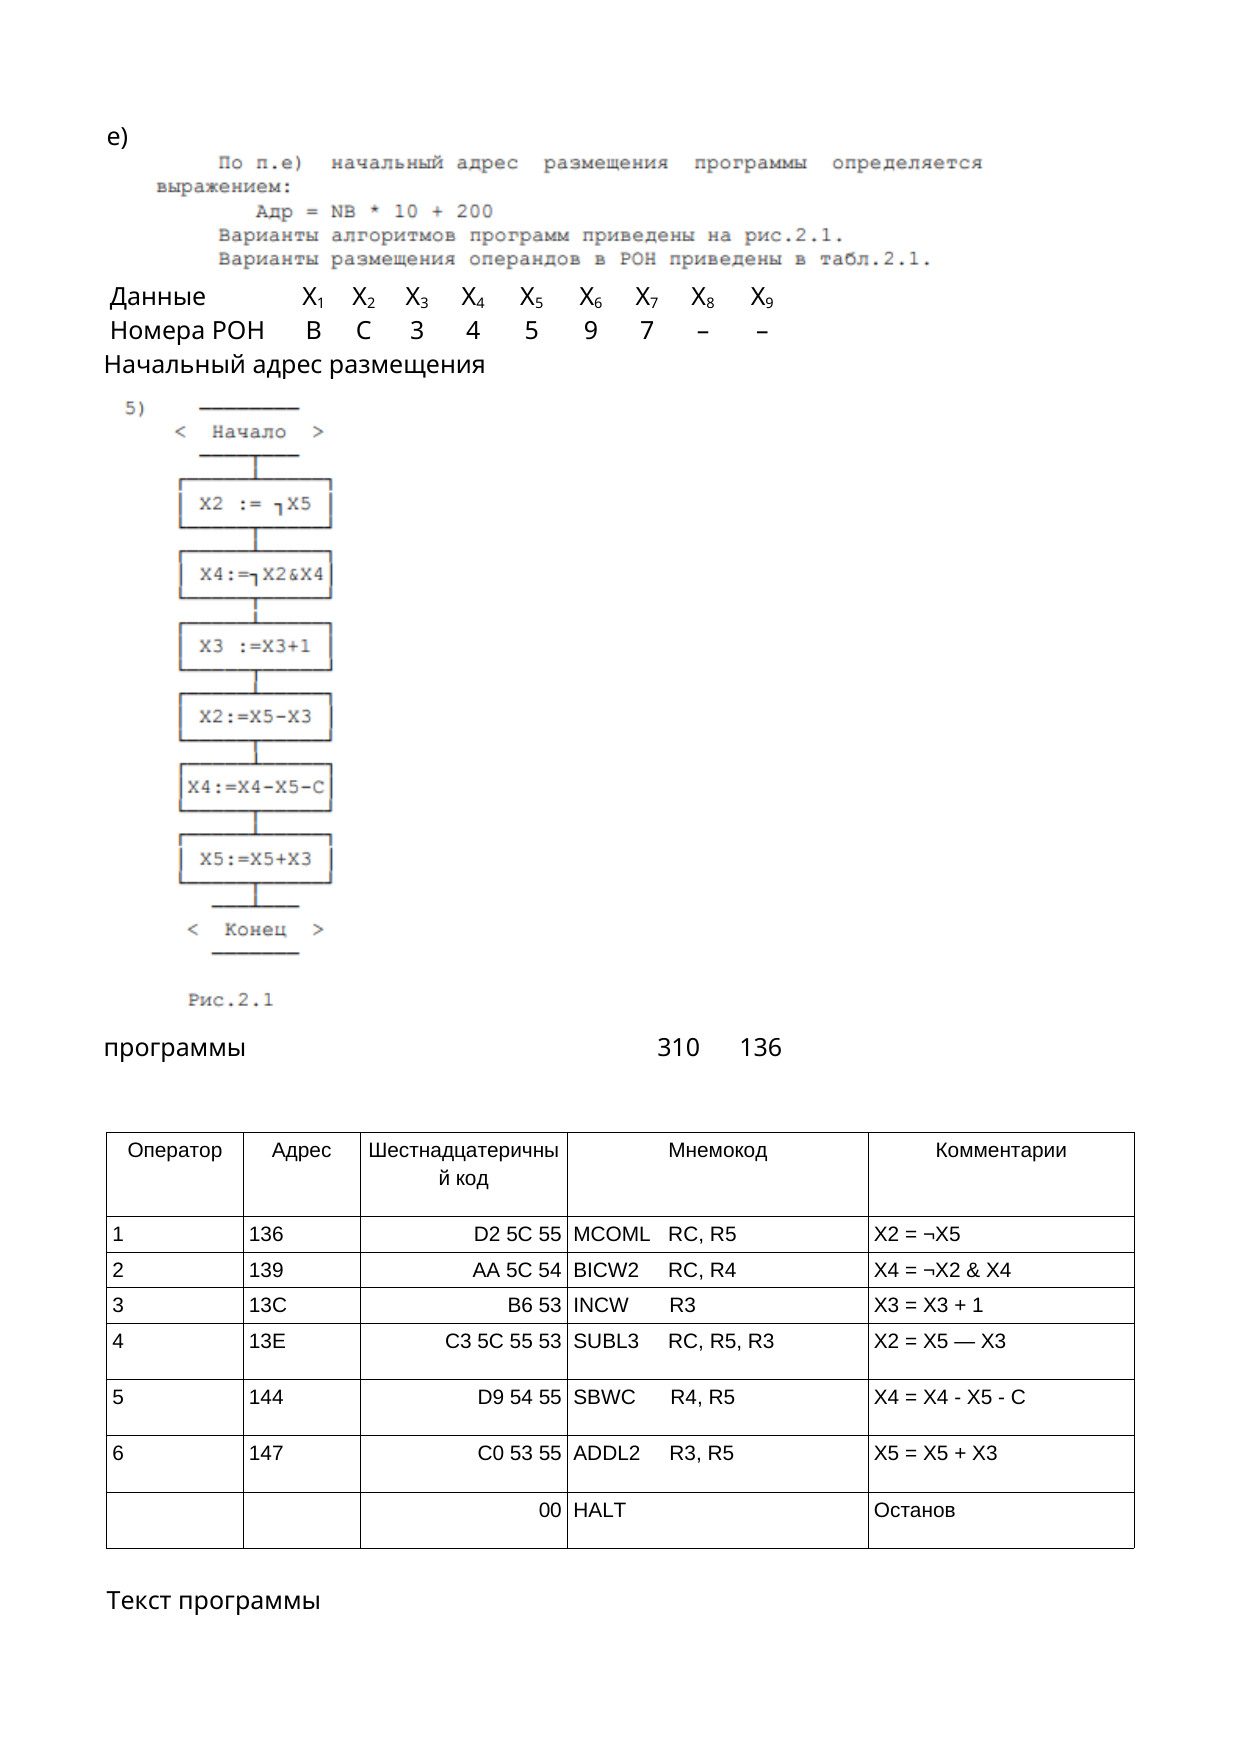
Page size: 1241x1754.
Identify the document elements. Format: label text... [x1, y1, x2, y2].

text Текст программы [106, 1582, 1134, 1616]
table_cell SUBL3 RC, R5, R3 [568, 1324, 868, 1379]
table_cell 147 [244, 1436, 360, 1492]
table_cell Останов [869, 1493, 1134, 1548]
table_cell 13C [244, 1288, 360, 1323]
table_cell B [290, 313, 337, 347]
table_cell C0 53 55 [361, 1436, 567, 1492]
table_cell 4 [107, 1324, 243, 1379]
table_header X4 [444, 279, 502, 312]
table_cell HALT [568, 1493, 868, 1548]
table_cell X2 = X5 — X3 [869, 1324, 1134, 1379]
table_cell 139 [244, 1253, 360, 1287]
table_header Оператор [107, 1133, 243, 1216]
table_cell C3 5C 55 53 [361, 1324, 567, 1379]
table_cell X4 = ¬X2 & X4 [869, 1253, 1134, 1287]
table_cell 3 [390, 313, 444, 347]
table_cell 9 [561, 313, 621, 347]
table_cell 5 [502, 313, 561, 347]
table_header X1 [290, 279, 337, 312]
table_header X6 [561, 279, 621, 312]
table_cell 3 [107, 1288, 243, 1323]
table_cell ADDL2 R3, R5 [568, 1436, 868, 1492]
table_cell 6 [107, 1436, 243, 1492]
table_header X7 [621, 279, 673, 312]
table_cell B6 53 [361, 1288, 567, 1323]
table_cell 00 [361, 1493, 567, 1548]
table_header X9 [733, 279, 791, 312]
table_header Комментарии [869, 1133, 1134, 1216]
table_cell – [673, 313, 733, 347]
table_header 136 [703, 347, 785, 1064]
table_header Данные [106, 279, 290, 312]
table_cell 2 [107, 1253, 243, 1287]
picture [104, 383, 378, 1031]
table_cell AA 5C 54 [361, 1253, 567, 1287]
table_cell X3 = X3 + 1 [869, 1288, 1134, 1323]
table_cell 1 [107, 1217, 243, 1252]
table_header X3 [390, 279, 444, 312]
table_cell 5 [107, 1380, 243, 1435]
table_header Шестнадцатеричный код [361, 1133, 567, 1216]
table_cell 7 [621, 313, 673, 347]
text е) [106, 118, 1134, 152]
table_cell 136 [244, 1217, 360, 1252]
table_cell MCOML RC, R5 [568, 1217, 868, 1252]
table_cell X5 = X5 + X3 [869, 1436, 1134, 1492]
table_cell Номера РОН [106, 313, 290, 347]
table_cell D9 54 55 [361, 1380, 567, 1435]
table_cell 13E [244, 1324, 360, 1379]
table_header X8 [673, 279, 733, 312]
table_header Мнемокод [568, 1133, 868, 1216]
table_cell 4 [444, 313, 502, 347]
table_header 310 [626, 347, 703, 1064]
table_header Начальный адрес размещения программы [100, 347, 626, 1064]
table_cell – [733, 313, 791, 347]
table_cell D2 5C 55 [361, 1217, 567, 1252]
table_header Адрес [244, 1133, 360, 1216]
table_cell INCW R3 [568, 1288, 868, 1323]
table_cell BICW2 RC, R4 [568, 1253, 868, 1287]
table_cell 144 [244, 1380, 360, 1435]
table_cell C [337, 313, 390, 347]
picture [132, 134, 995, 279]
table_cell X2 = ¬X5 [869, 1217, 1134, 1252]
table_cell X4 = X4 - X5 - C [869, 1380, 1134, 1435]
table_header X2 [337, 279, 390, 312]
table_cell SBWC R4, R5 [568, 1380, 868, 1435]
table_cell [107, 1493, 243, 1548]
table_cell [244, 1493, 360, 1548]
table_header X5 [502, 279, 561, 312]
